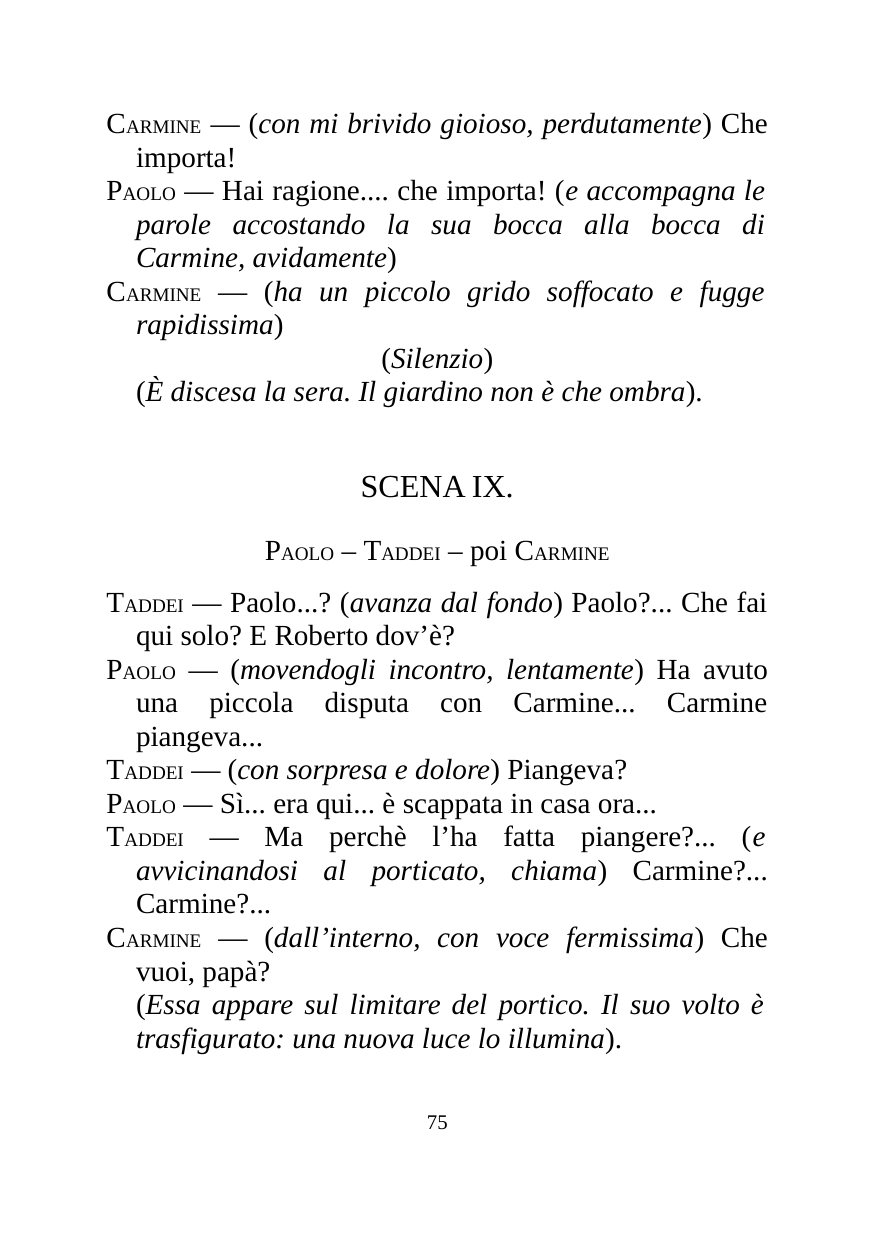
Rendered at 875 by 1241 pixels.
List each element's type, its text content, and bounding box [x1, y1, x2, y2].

text Paolo — (movendogli incontro, lentamente) Ha avuto una piccola disputa con Carmine... Carmine piangeva... [106, 652, 768, 752]
text (Silenzio) [106, 341, 768, 374]
text Taddei — (con sorpresa e dolore) Piangeva? [106, 752, 768, 786]
text Taddei — Paolo...? (avanza dal fondo) Paolo?... Che fai qui solo? E Roberto dov’è? [106, 585, 768, 652]
text (È discesa la sera. Il giardino non è che ombra). [136, 374, 768, 408]
text Carmine — (dall’interno, con voce fermissima) Che vuoi, papà? [106, 920, 768, 987]
subtitle SCENA IX. [106, 467, 768, 504]
text Paolo — Hai ragione.... che importa! (e accompagna le parole accostando la sua bocca alla bocca di Carmine, avidamente) [106, 173, 768, 274]
text Carmine — (ha un piccolo grido soffocato e fugge rapidissima) [106, 274, 768, 341]
text Paolo — Sì... era qui... è scappata in casa ora... [106, 786, 768, 819]
text Taddei — Ma perchè l’ha fatta piangere?... (e avvicinandosi al porticato, chiama) Carmine?... Carmine?... [106, 819, 768, 920]
text Paolo – Taddei – poi Carmine [106, 533, 768, 567]
text Carmine — (con mi brivido gioioso, perdutamente) Che importa! [106, 106, 768, 173]
text (Essa appare sul limitare del portico. Il suo volto è trasfigurato: una nuova luce lo illumina). [136, 987, 768, 1054]
